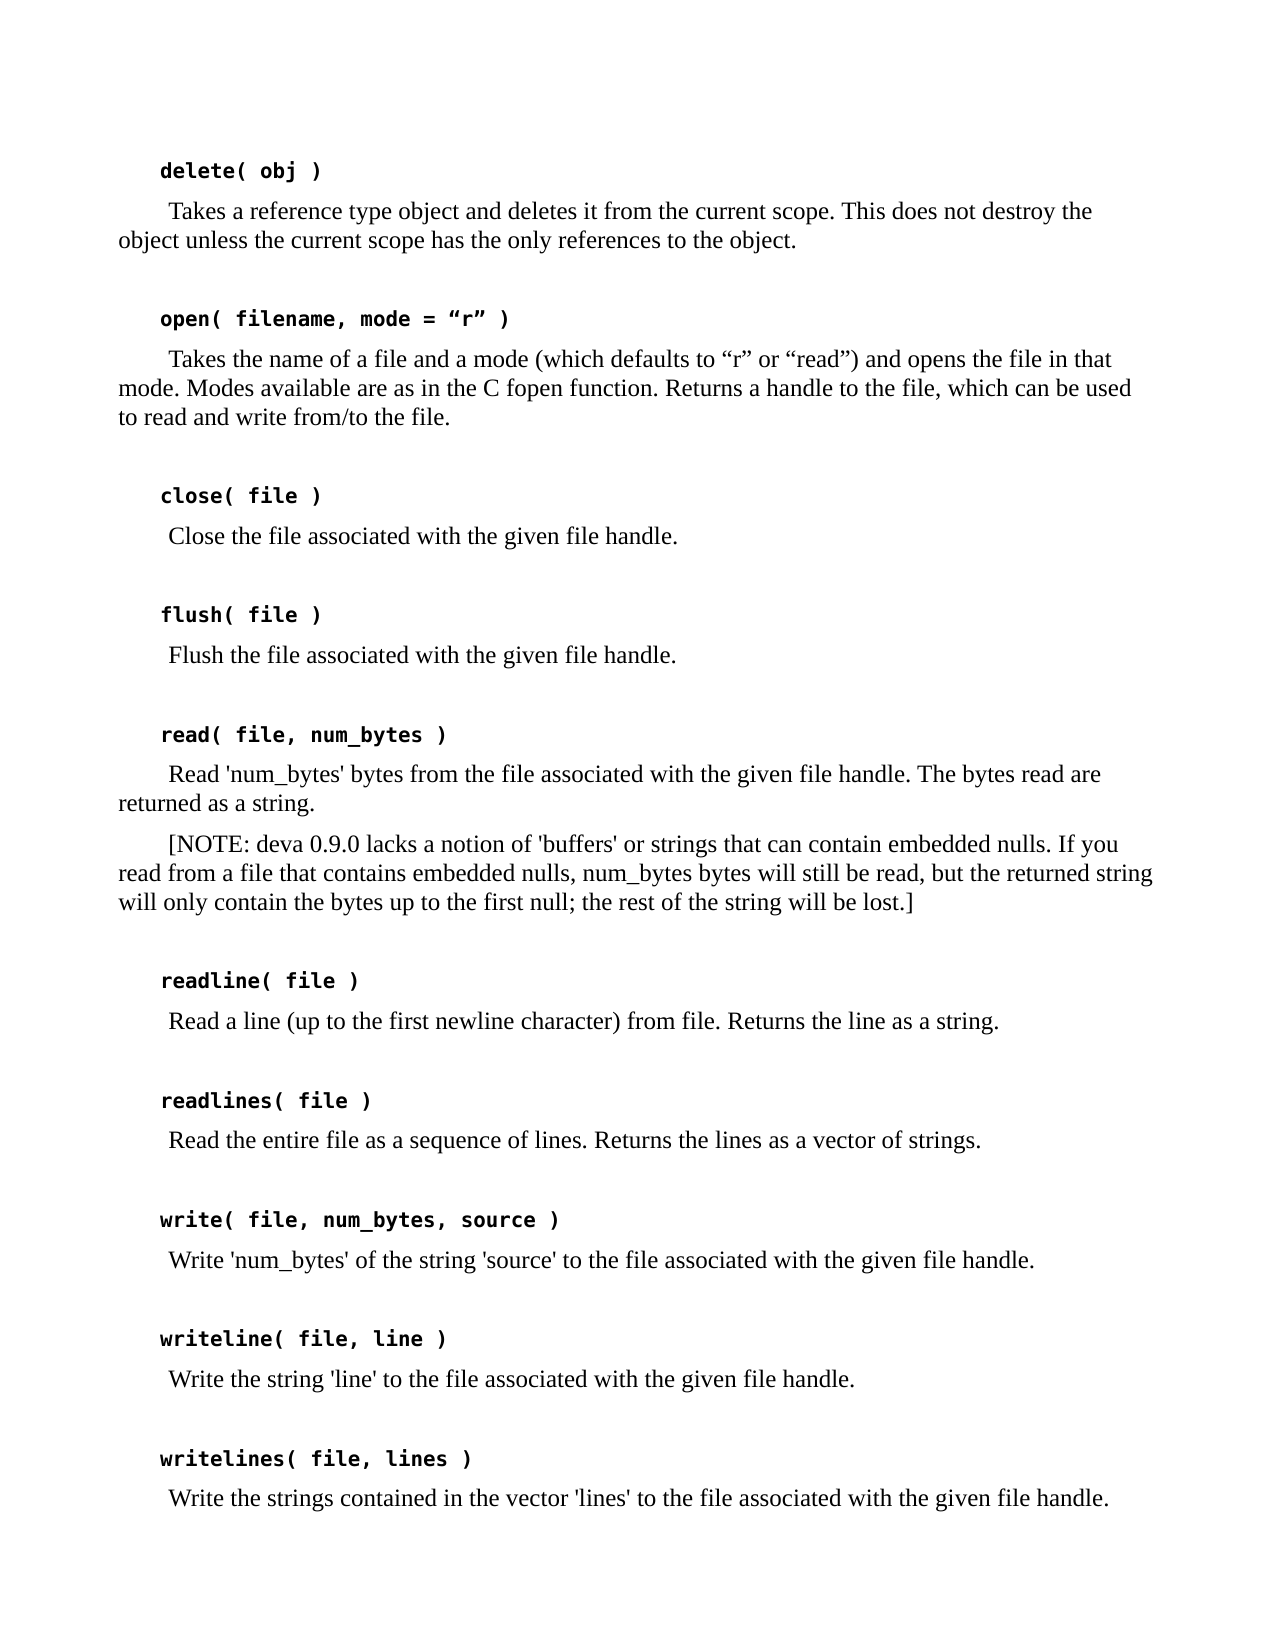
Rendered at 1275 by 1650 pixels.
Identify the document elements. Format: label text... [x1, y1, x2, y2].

text readline( file ) [118, 969, 1157, 994]
text writeline( file, line ) [118, 1327, 1157, 1352]
text Write the string 'line' to the file associated with the given file handle. [118, 1364, 1157, 1393]
text readlines( file ) [118, 1089, 1157, 1113]
text close( file ) [118, 484, 1157, 508]
text [NOTE: deva 0.9.0 lacks a notion of 'buffers' or strings that can contain embedded nulls. If you read from a file that contains embedded nulls, num_bytes bytes will still be read, but the returned string will only contain the bytes up to the first null; the rest of the string will be lost.] [118, 829, 1157, 916]
text Takes a reference type object and deletes it from the current scope. This does not destroy the object unless the current scope has the only references to the object. [118, 196, 1157, 254]
text delete( obj ) [118, 159, 1157, 184]
text open( filename, mode = “r” ) [118, 307, 1157, 332]
text Write the strings contained in the vector 'lines' to the file associated with the given file handle. [118, 1483, 1157, 1512]
text Takes the name of a file and a mode (which defaults to “r” or “read”) and opens the file in that mode. Modes available are as in the C fopen function. Returns a handle to the file, which can be used to read and write from/to the file. [118, 344, 1157, 430]
text Read the entire file as a sequence of lines. Returns the lines as a vector of strings. [118, 1126, 1157, 1154]
text Write 'num_bytes' of the string 'source' to the file associated with the given file handle. [118, 1245, 1157, 1273]
text read( file, num_bytes ) [118, 723, 1157, 747]
text Close the file associated with the given file handle. [118, 521, 1157, 550]
text Flush the file associated with the given file handle. [118, 640, 1157, 669]
text Read a line (up to the first newline character) from file. Returns the line as a string. [118, 1006, 1157, 1035]
text Read 'num_bytes' bytes from the file associated with the given file handle. The bytes read are returned as a string. [118, 759, 1157, 817]
text writelines( file, lines ) [118, 1447, 1157, 1471]
text write( file, num_bytes, source ) [118, 1208, 1157, 1232]
text flush( file ) [118, 603, 1157, 628]
